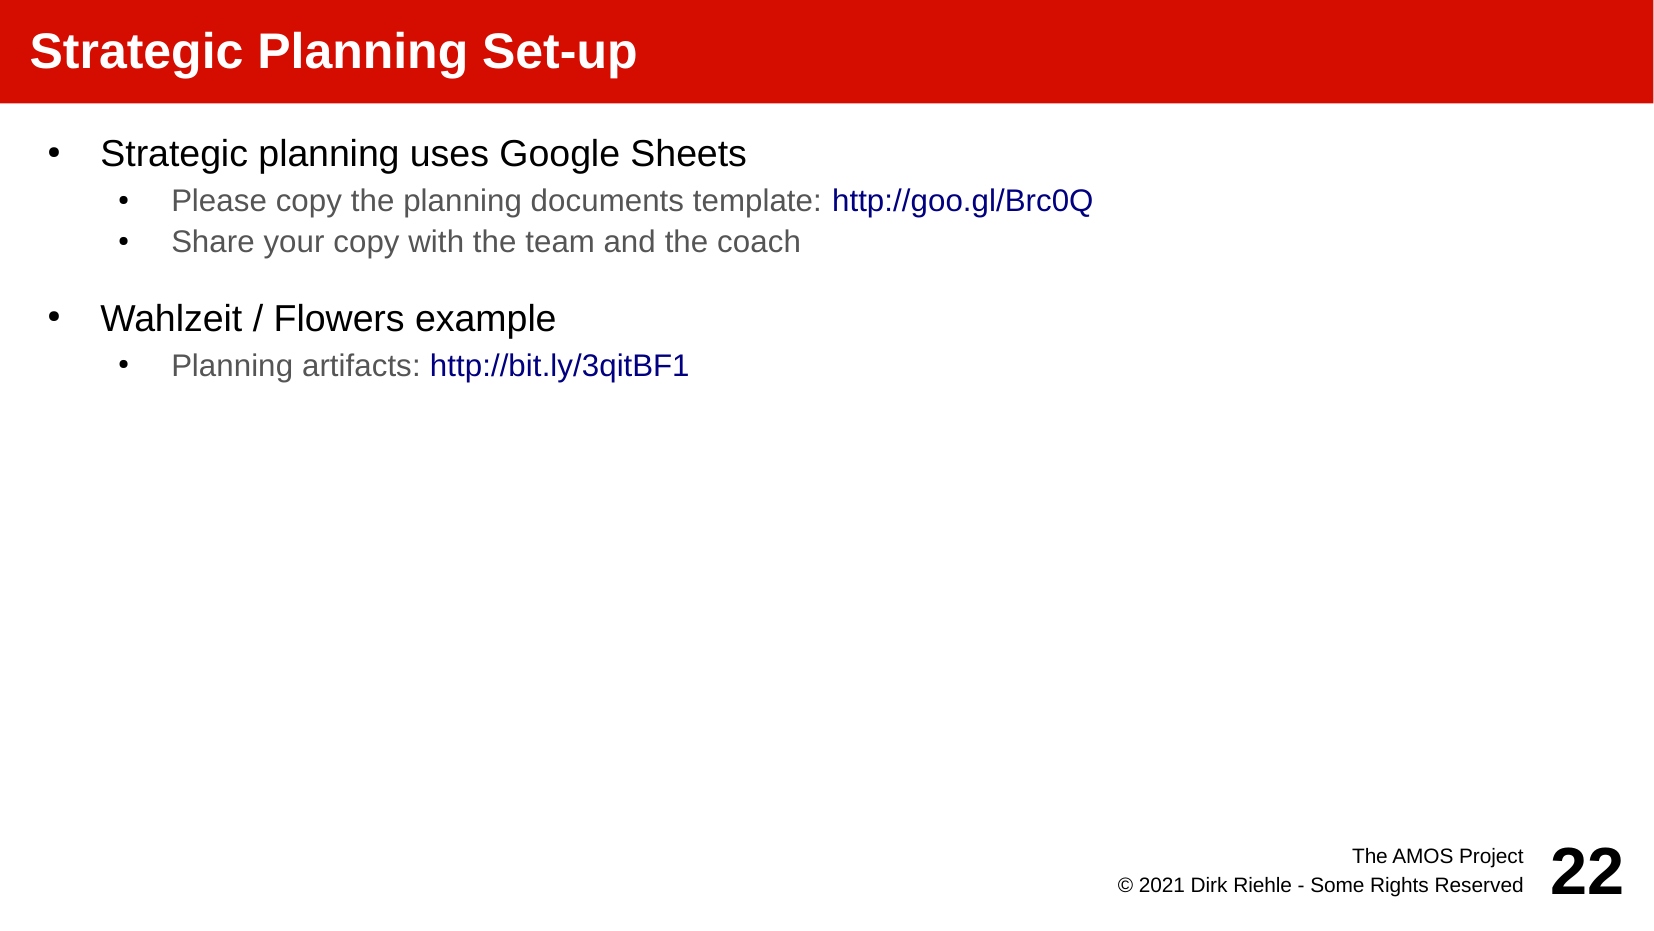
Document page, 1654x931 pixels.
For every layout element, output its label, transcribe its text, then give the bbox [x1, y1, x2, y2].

list Strategic planning uses Google Sheets Please copy the planning documents template: http://goo.gl/Brc0Q Share your copy with the team and the coach Wahlzeit / Flowers example Planning artifacts: http://bit.ly/3qitBF1 [29, 132, 1625, 813]
title Strategic Planning Set-up [0, 0, 1654, 104]
